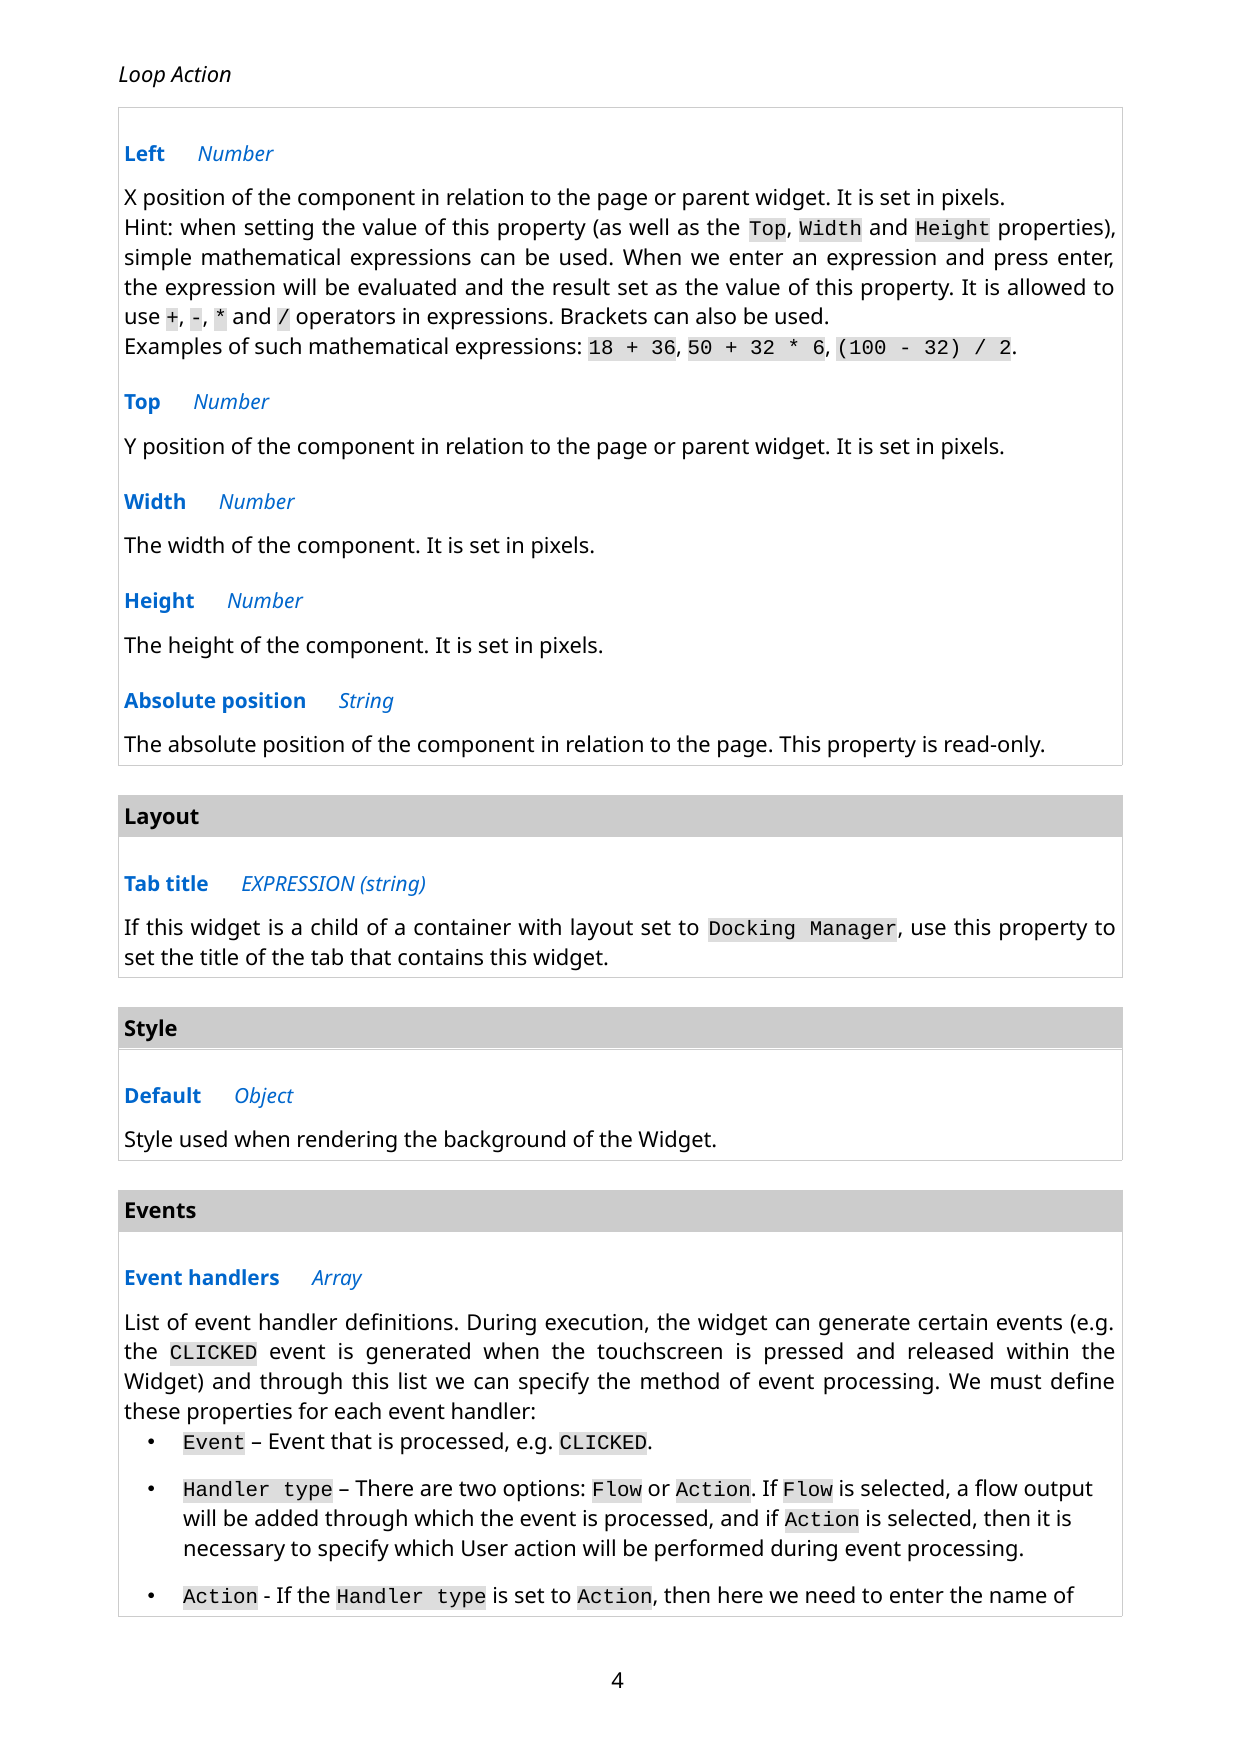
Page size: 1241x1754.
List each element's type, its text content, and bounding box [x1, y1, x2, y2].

table_cell Event handlers Array List of event handler definitions. During execution, the widget can generate certain events (e.g. the CLICKED event is generated when the touchscreen is pressed and released within the Widget) and through this list we can specify the method of event processing. We must define these properties for each event handler: Event – Event that is processed, e.g. CLICKED. Handler type – There are two options: Flow or Action. If Flow is selected, a flow output will be added through which the event is processed, and if Action is selected, then it is necessary to specify which User action will be performed during event processing. Action - If the Handler type is set to Action, then here we need to enter the name of [119, 1232, 1122, 1616]
table_header Events [119, 1191, 1122, 1231]
table_cell Tab title EXPRESSION (string) If this widget is a child of a container with layout set to Docking Manager, use this property to set the title of the tab that contains this widget. [119, 837, 1122, 977]
table_cell Left Number X position of the component in relation to the page or parent widget. It is set in pixels. Hint: when setting the value of this property (as well as the Top, Width and Height properties), simple mathematical expressions can be used. When we enter an expression and press enter, the expression will be evaluated and the result set as the value of this property. It is allowed to use +, -, * and / operators in expressions. Brackets can also be used. Examples of such mathematical expressions: 18 + 36, 50 + 32 * 6, (100 - 32) / 2. Top Number Y position of the component in relation to the page or parent widget. It is set in pixels. Width Number The width of the component. It is set in pixels. Height Number The height of the component. It is set in pixels. Absolute position String The absolute position of the component in relation to the page. This property is read-only. [119, 108, 1122, 765]
table_cell Default Object Style used when rendering the background of the Widget. [119, 1050, 1122, 1159]
table_header Layout [119, 796, 1122, 836]
table_header Style [119, 1008, 1122, 1048]
